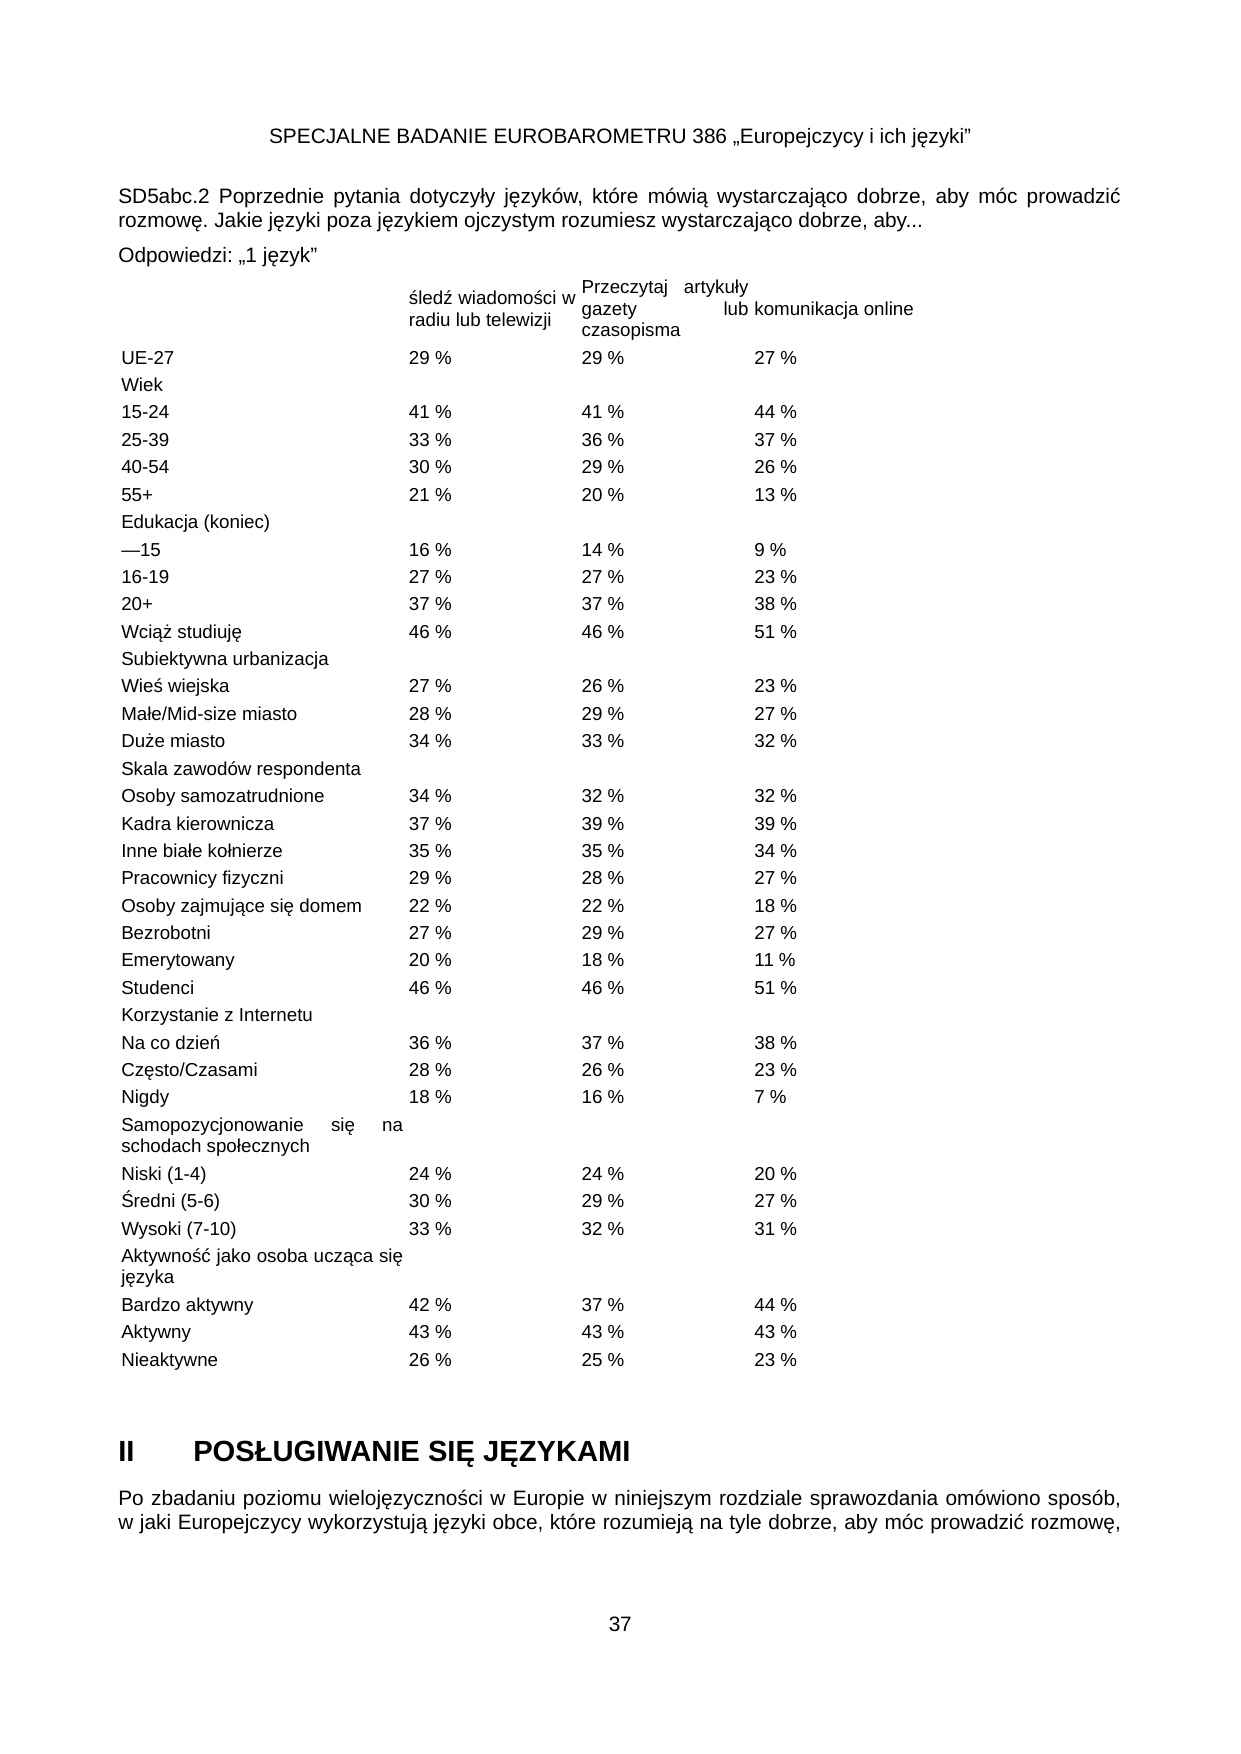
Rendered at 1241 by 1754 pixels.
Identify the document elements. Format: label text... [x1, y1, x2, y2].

table_cell 14 % [579, 535, 751, 563]
table_cell 22 % [579, 892, 751, 919]
table_cell 29 % [579, 453, 751, 481]
table_cell Aktywny [118, 1318, 406, 1346]
table_cell 27 % [406, 563, 578, 590]
table_header Przeczytaj artykuły gazety lub czasopisma [579, 273, 751, 344]
table_cell Nigdy [118, 1083, 406, 1111]
table_cell 27 % [579, 563, 751, 590]
table_cell 32 % [751, 782, 945, 809]
table_cell 26 % [406, 1346, 578, 1373]
table_cell 46 % [406, 618, 578, 645]
table_cell 35 % [579, 837, 751, 864]
table_cell Nieaktywne [118, 1346, 406, 1373]
table_cell 51 % [751, 618, 945, 645]
table_cell 33 % [579, 727, 751, 754]
table_cell 30 % [406, 453, 578, 481]
table_cell [751, 1111, 945, 1160]
table_cell [406, 755, 578, 782]
table_cell 37 % [406, 809, 578, 837]
table_header [118, 273, 406, 344]
table_cell 27 % [406, 673, 578, 700]
table_cell [751, 645, 945, 672]
table_cell 29 % [406, 344, 578, 371]
table_cell 33 % [406, 426, 578, 453]
table_cell UE-27 [118, 344, 406, 371]
table_cell [579, 755, 751, 782]
table_cell Subiektywna urbanizacja [118, 645, 406, 672]
table_cell 40-54 [118, 453, 406, 481]
table_cell 23 % [751, 1056, 945, 1083]
table_cell 23 % [751, 673, 945, 700]
table_cell [579, 508, 751, 535]
table_cell 31 % [751, 1215, 945, 1242]
table_header komunikacja online [751, 273, 945, 344]
table_cell 37 % [579, 590, 751, 618]
table_cell 29 % [579, 1187, 751, 1214]
table_cell 44 % [751, 399, 945, 426]
table_cell 21 % [406, 481, 578, 508]
table_cell [579, 1111, 751, 1160]
table_cell [579, 1001, 751, 1028]
table_cell Inne białe kołnierze [118, 837, 406, 864]
table_cell 27 % [751, 344, 945, 371]
table_cell [406, 1001, 578, 1028]
table_cell Korzystanie z Internetu [118, 1001, 406, 1028]
table_cell Kadra kierownicza [118, 809, 406, 837]
table_cell Skala zawodów respondenta [118, 755, 406, 782]
table_cell 36 % [579, 426, 751, 453]
table_cell 39 % [579, 809, 751, 837]
table_cell 41 % [579, 399, 751, 426]
table_cell Wiek [118, 371, 945, 398]
table_cell —15 [118, 535, 406, 563]
table_cell 39 % [751, 809, 945, 837]
table_cell 22 % [406, 892, 578, 919]
table_cell 29 % [579, 344, 751, 371]
table_cell 26 % [579, 673, 751, 700]
table_cell 11 % [751, 946, 945, 974]
table_cell Osoby samozatrudnione [118, 782, 406, 809]
table_cell 25 % [579, 1346, 751, 1373]
table_cell 43 % [579, 1318, 751, 1346]
table_cell Niski (1-4) [118, 1160, 406, 1187]
table_cell Wysoki (7-10) [118, 1215, 406, 1242]
table_cell [406, 1242, 578, 1291]
table_cell 38 % [751, 590, 945, 618]
table_cell 38 % [751, 1029, 945, 1056]
table_cell 7 % [751, 1083, 945, 1111]
table_cell Wciąż studiuję [118, 618, 406, 645]
table_cell 55+ [118, 481, 406, 508]
table_cell [751, 1242, 945, 1291]
table_cell 27 % [751, 864, 945, 892]
table_cell 37 % [579, 1029, 751, 1056]
table_cell 28 % [406, 1056, 578, 1083]
table_cell 43 % [406, 1318, 578, 1346]
table_cell [406, 1111, 578, 1160]
subtitle POSŁUGIWANIE SIĘ JĘZYKAMI [118, 1434, 1122, 1467]
table_cell 13 % [751, 481, 945, 508]
table_cell 20 % [751, 1160, 945, 1187]
table_cell 20+ [118, 590, 406, 618]
table_cell 34 % [406, 727, 578, 754]
table_cell 30 % [406, 1187, 578, 1214]
table_cell Edukacja (koniec) [118, 508, 406, 535]
table_cell 18 % [406, 1083, 578, 1111]
table_cell Studenci [118, 974, 406, 1001]
table_cell [751, 508, 945, 535]
table_cell 18 % [579, 946, 751, 974]
table_cell 29 % [579, 700, 751, 727]
table_cell [406, 645, 578, 672]
table_cell 41 % [406, 399, 578, 426]
table_cell Średni (5-6) [118, 1187, 406, 1214]
table_cell 16 % [579, 1083, 751, 1111]
table_cell 27 % [751, 919, 945, 946]
table_cell Pracownicy fizyczni [118, 864, 406, 892]
table_cell 16-19 [118, 563, 406, 590]
table_cell 34 % [406, 782, 578, 809]
table_cell 35 % [406, 837, 578, 864]
table_cell 25-39 [118, 426, 406, 453]
table_cell 20 % [406, 946, 578, 974]
table_cell 15-24 [118, 399, 406, 426]
table_cell 28 % [579, 864, 751, 892]
table_cell 28 % [406, 700, 578, 727]
table_cell 32 % [751, 727, 945, 754]
table_cell 27 % [406, 919, 578, 946]
table_cell 23 % [751, 1346, 945, 1373]
table_cell 42 % [406, 1291, 578, 1318]
table_cell 27 % [751, 700, 945, 727]
table_cell 20 % [579, 481, 751, 508]
table_cell Duże miasto [118, 727, 406, 754]
table_cell Bezrobotni [118, 919, 406, 946]
table_cell Wieś wiejska [118, 673, 406, 700]
table_cell 46 % [579, 974, 751, 1001]
table_cell 37 % [751, 426, 945, 453]
table_cell 16 % [406, 535, 578, 563]
table_cell 24 % [406, 1160, 578, 1187]
table_cell 29 % [406, 864, 578, 892]
table_cell 24 % [579, 1160, 751, 1187]
table_cell 46 % [579, 618, 751, 645]
table_cell Aktywność jako osoba ucząca się języka [118, 1242, 406, 1291]
table_cell 51 % [751, 974, 945, 1001]
table_cell 37 % [579, 1291, 751, 1318]
table_cell 46 % [406, 974, 578, 1001]
table_cell [406, 508, 578, 535]
table_cell 26 % [751, 453, 945, 481]
table_cell Samopozycjonowanie się na schodach społecznych [118, 1111, 406, 1160]
table_cell 27 % [751, 1187, 945, 1214]
table_cell 18 % [751, 892, 945, 919]
table_cell Emerytowany [118, 946, 406, 974]
text Po zbadaniu poziomu wielojęzyczności w Europie w niniejszym rozdziale sprawozdania omówiono sposób, w jaki Europejczycy wykorzystują języki obce, które rozumieją na tyle dobrze, aby móc prowadzić rozmowę, [118, 1486, 1122, 1534]
table_cell Często/Czasami [118, 1056, 406, 1083]
table_cell 29 % [579, 919, 751, 946]
table_cell [751, 1001, 945, 1028]
table_cell Na co dzień [118, 1029, 406, 1056]
table_cell Bardzo aktywny [118, 1291, 406, 1318]
table_cell 9 % [751, 535, 945, 563]
table_cell [751, 755, 945, 782]
table_cell 23 % [751, 563, 945, 590]
table_cell 37 % [406, 590, 578, 618]
text SD5abc.2 Poprzednie pytania dotyczyły języków, które mówią wystarczająco dobrze, aby móc prowadzić rozmowę. Jakie języki poza językiem ojczystym rozumiesz wystarczająco dobrze, aby... [118, 183, 1122, 231]
table_cell 33 % [406, 1215, 578, 1242]
table_cell 32 % [579, 782, 751, 809]
table_header śledź wiadomości w radiu lub telewizji [406, 273, 578, 344]
table_cell 26 % [579, 1056, 751, 1083]
table_cell 43 % [751, 1318, 945, 1346]
table_cell 34 % [751, 837, 945, 864]
table_cell Osoby zajmujące się domem [118, 892, 406, 919]
table_cell 32 % [579, 1215, 751, 1242]
table_cell 36 % [406, 1029, 578, 1056]
table_cell Małe/Mid-size miasto [118, 700, 406, 727]
table_cell 44 % [751, 1291, 945, 1318]
table_cell [579, 1242, 751, 1291]
table_cell [579, 645, 751, 672]
text Odpowiedzi: „1 język” [118, 243, 1122, 267]
